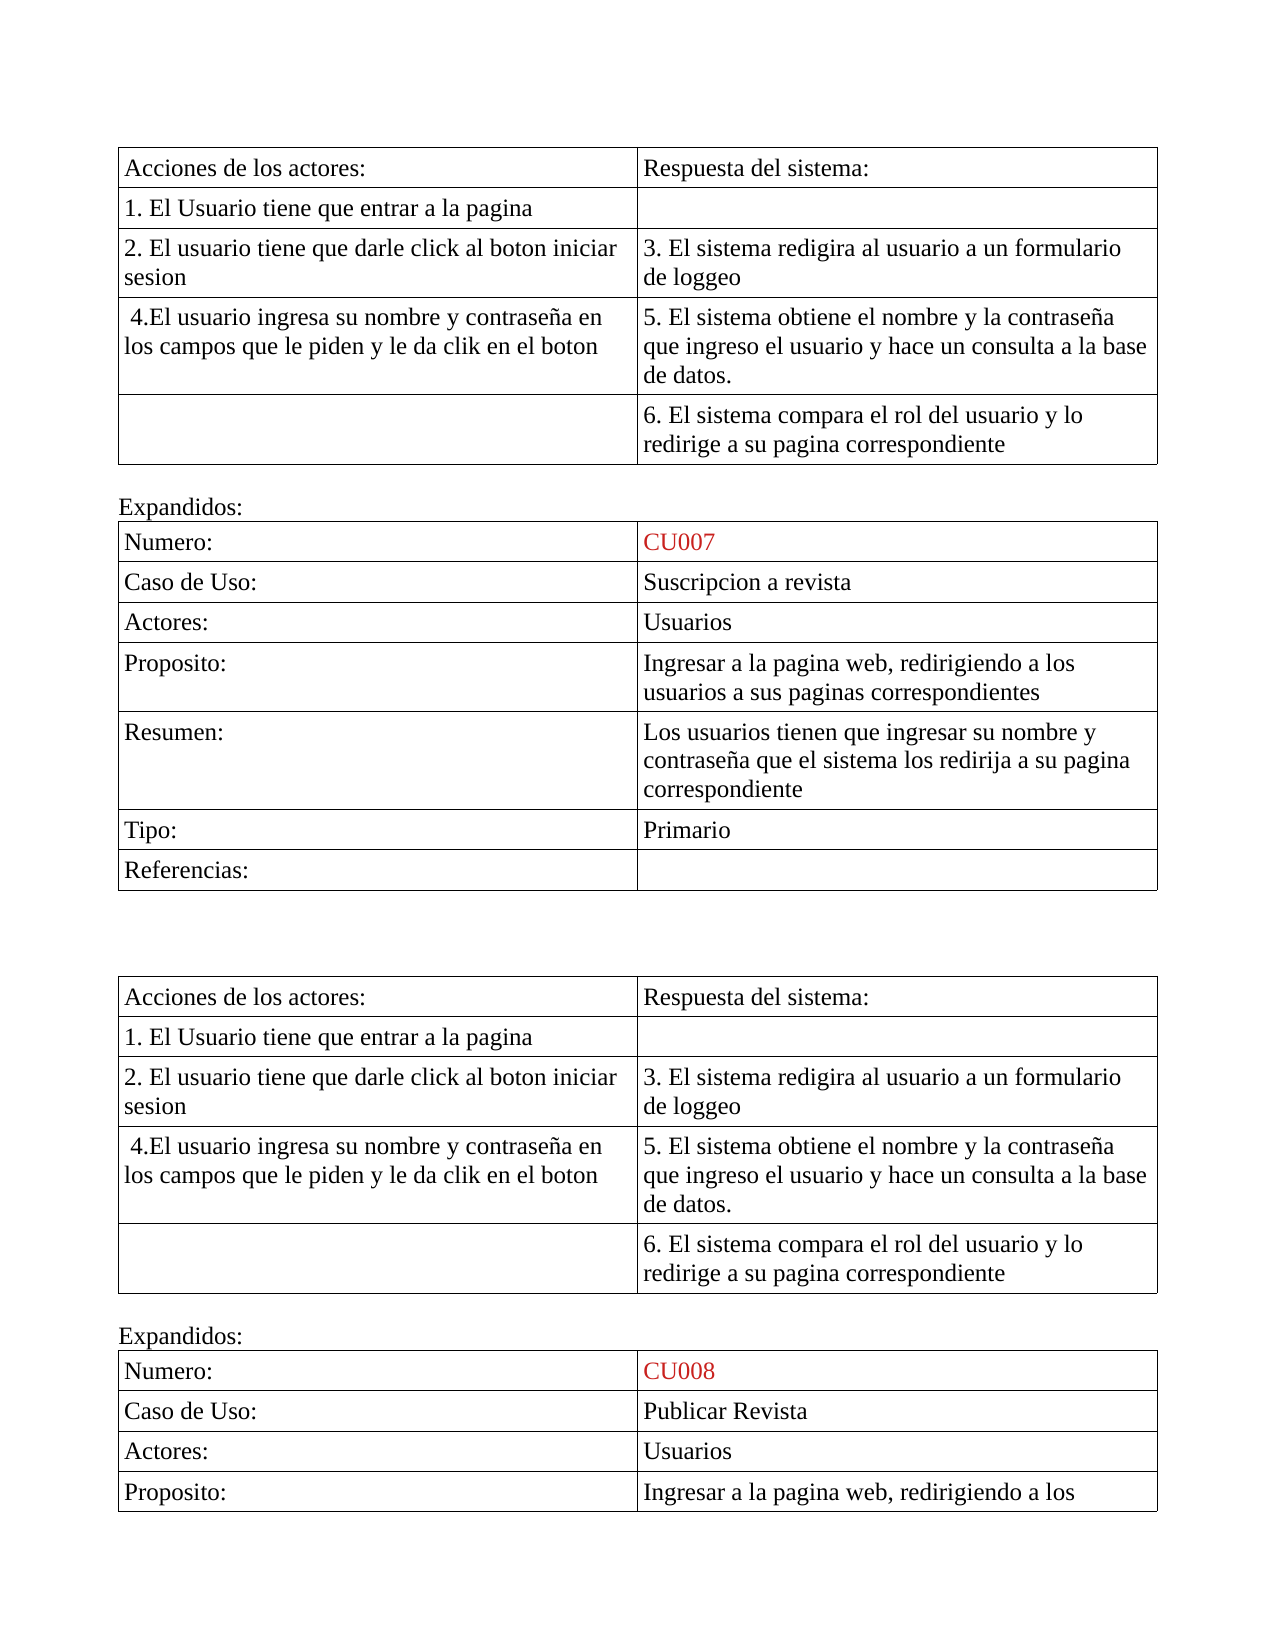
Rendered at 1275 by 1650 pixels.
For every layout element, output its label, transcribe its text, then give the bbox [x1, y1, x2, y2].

table_cell Resumen: [119, 712, 637, 809]
table_cell Usuarios [638, 1432, 1157, 1471]
table_cell Caso de Uso: [119, 1391, 637, 1431]
table_header Acciones de los actores: [119, 977, 637, 1016]
table_cell [638, 1017, 1157, 1056]
table_cell Caso de Uso: [119, 562, 637, 602]
table_header CU008 [638, 1351, 1157, 1390]
text Expandidos: [118, 1321, 1157, 1350]
table_header Numero: [119, 522, 637, 561]
table_header Respuesta del sistema: [638, 148, 1157, 187]
table_cell [119, 395, 637, 463]
table_cell 2. El usuario tiene que darle click al boton iniciar sesion [119, 229, 637, 297]
table_cell Publicar Revista [638, 1391, 1157, 1431]
table_cell [119, 1224, 637, 1292]
table_cell 6. El sistema compara el rol del usuario y lo redirige a su pagina correspondiente [638, 1224, 1157, 1292]
table_cell 5. El sistema obtiene el nombre y la contraseña que ingreso el usuario y hace un consulta a la base de datos. [638, 298, 1157, 394]
table_header Acciones de los actores: [119, 148, 637, 187]
table_header Numero: [119, 1351, 637, 1390]
table_cell Actores: [119, 1432, 637, 1471]
table_cell Actores: [119, 603, 637, 642]
table_cell 3. El sistema redigira al usuario a un formulario de loggeo [638, 1057, 1157, 1126]
table_cell 4.El usuario ingresa su nombre y contraseña en los campos que le piden y le da clik en el boton [119, 1127, 637, 1223]
table_cell Proposito: [119, 643, 637, 711]
table_header Respuesta del sistema: [638, 977, 1157, 1016]
table_cell Ingresar a la pagina web, redirigiendo a los [638, 1472, 1157, 1511]
table_cell Ingresar a la pagina web, redirigiendo a los usuarios a sus paginas correspondientes [638, 643, 1157, 711]
table_cell [638, 850, 1157, 889]
table_cell Usuarios [638, 603, 1157, 642]
text Expandidos: [118, 492, 1157, 521]
table_header CU007 [638, 522, 1157, 561]
table_cell 2. El usuario tiene que darle click al boton iniciar sesion [119, 1057, 637, 1126]
table_cell 3. El sistema redigira al usuario a un formulario de loggeo [638, 229, 1157, 297]
table_cell Suscripcion a revista [638, 562, 1157, 602]
table_cell Primario [638, 810, 1157, 849]
table_cell 6. El sistema compara el rol del usuario y lo redirige a su pagina correspondiente [638, 395, 1157, 463]
table_cell Los usuarios tienen que ingresar su nombre y contraseña que el sistema los redirija a su pagina correspondiente [638, 712, 1157, 809]
table_cell 5. El sistema obtiene el nombre y la contraseña que ingreso el usuario y hace un consulta a la base de datos. [638, 1127, 1157, 1223]
table_cell Referencias: [119, 850, 637, 889]
table_cell Proposito: [119, 1472, 637, 1511]
table_cell [638, 188, 1157, 227]
table_cell 1. El Usuario tiene que entrar a la pagina [119, 188, 637, 227]
table_cell 4.El usuario ingresa su nombre y contraseña en los campos que le piden y le da clik en el boton [119, 298, 637, 394]
table_cell Tipo: [119, 810, 637, 849]
table_cell 1. El Usuario tiene que entrar a la pagina [119, 1017, 637, 1056]
